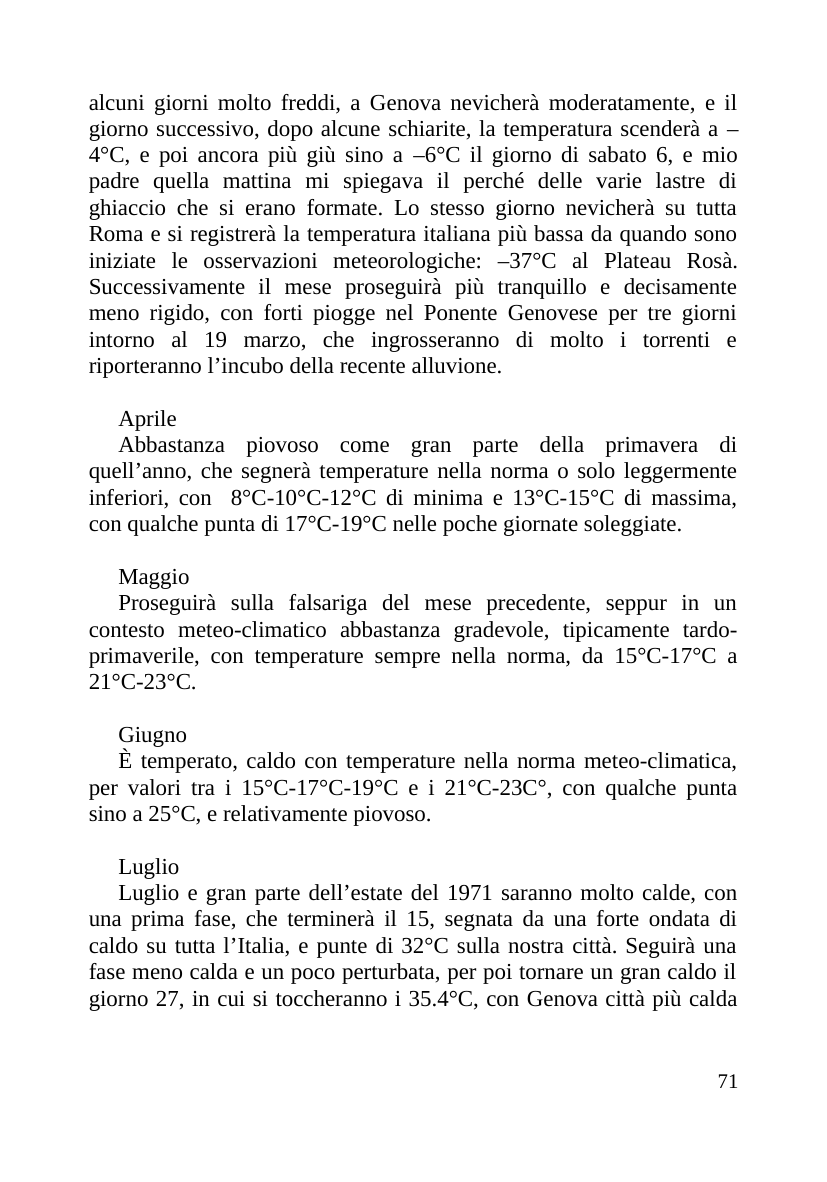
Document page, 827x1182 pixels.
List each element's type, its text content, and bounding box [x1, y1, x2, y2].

text Luglio [88, 853, 738, 879]
text è temperato, caldo con temperature nella norma meteo-climatica, per valori tra i 15°C-17°C-19°C e i 21°C-23C°, con qualche punta sino a 25°C, e relativamente piovoso. [88, 747, 738, 826]
text Aprile [88, 405, 738, 431]
text Abbastanza piovoso come gran parte della primavera di quell’anno, che segnerà temperature nella norma o solo leggermente inferiori, con 8°C-10°C-12°C di minima e 13°C-15°C di massima, con qualche punta di 17°C-19°C nelle poche giornate soleggiate. [88, 431, 738, 537]
text alcuni giorni molto freddi, a Genova nevicherà moderatamente, e il giorno successivo, dopo alcune schiarite, la temperatura scenderà a ‒4°C, e poi ancora più giù sino a ‒6°C il giorno di sabato 6, e mio padre quella mattina mi spiegava il perché delle varie lastre di ghiaccio che si erano formate. Lo stesso giorno nevicherà su tutta Roma e si registrerà la temperatura italiana più bassa da quando sono iniziate le osservazioni meteorologiche: ‒37°C al Plateau Rosà. Successivamente il mese proseguirà più tranquillo e decisamente meno rigido, con forti piogge nel Ponente Genovese per tre giorni intorno al 19 marzo, che ingrosseranno di molto i torrenti e riporteranno l’incubo della recente alluvione. [88, 88, 738, 378]
text Giugno [88, 721, 738, 747]
text Proseguirà sulla falsariga del mese precedente, seppur in un contesto meteo-climatico abbastanza gradevole, tipicamente tardo-primaverile, con temperature sempre nella norma, da 15°C-17°C a 21°C-23°C. [88, 589, 738, 695]
text Luglio e gran parte dell’estate del 1971 saranno molto calde, con una prima fase, che terminerà il 15, segnata da una forte ondata di caldo su tutta l’Italia, e punte di 32°C sulla nostra città. Seguirà una fase meno calda e un poco perturbata, per poi tornare un gran caldo il giorno 27, in cui si toccheranno i 35.4°C, con Genova città più calda [88, 879, 738, 1011]
text Maggio [88, 563, 738, 589]
